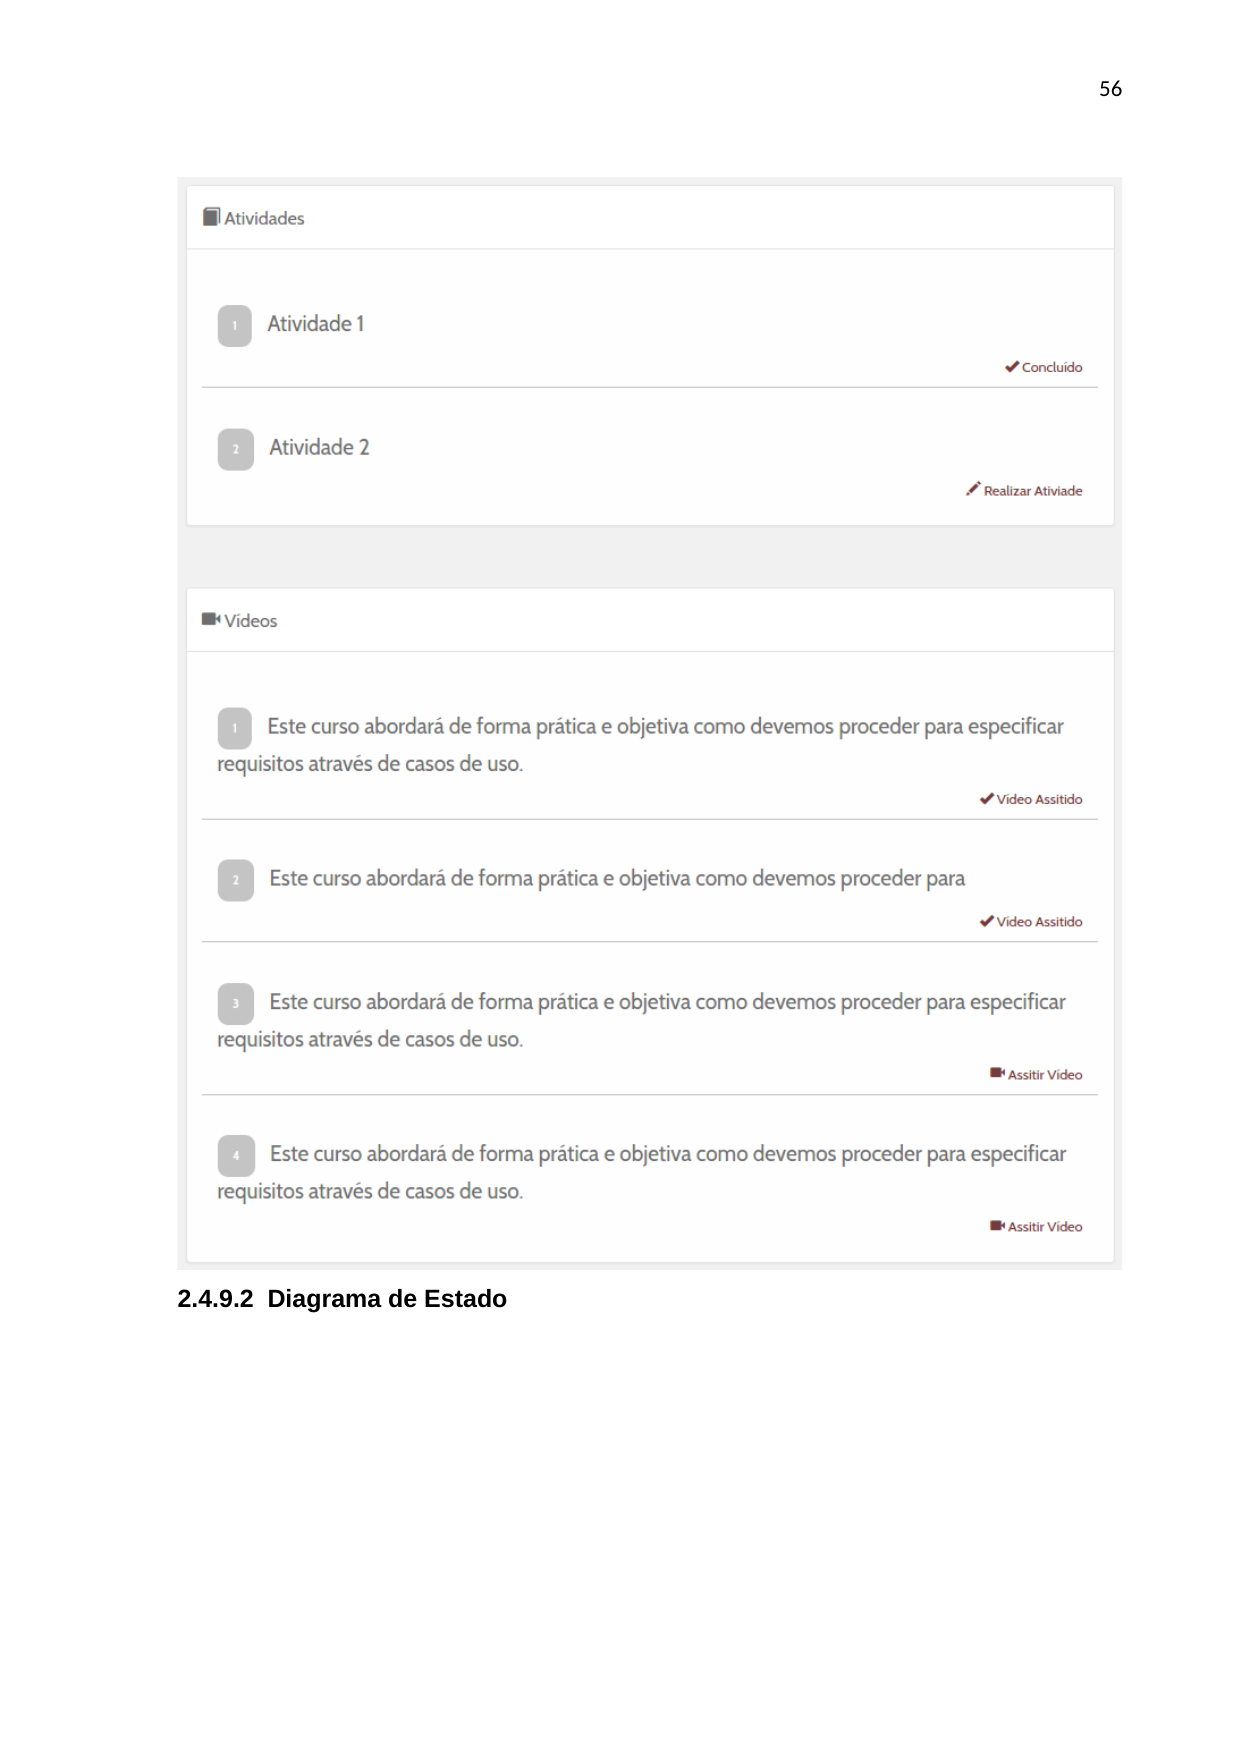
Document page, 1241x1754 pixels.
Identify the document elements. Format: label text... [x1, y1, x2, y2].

subtitle Diagrama de Estado [177, 1270, 1122, 1312]
picture [177, 177, 1123, 1270]
